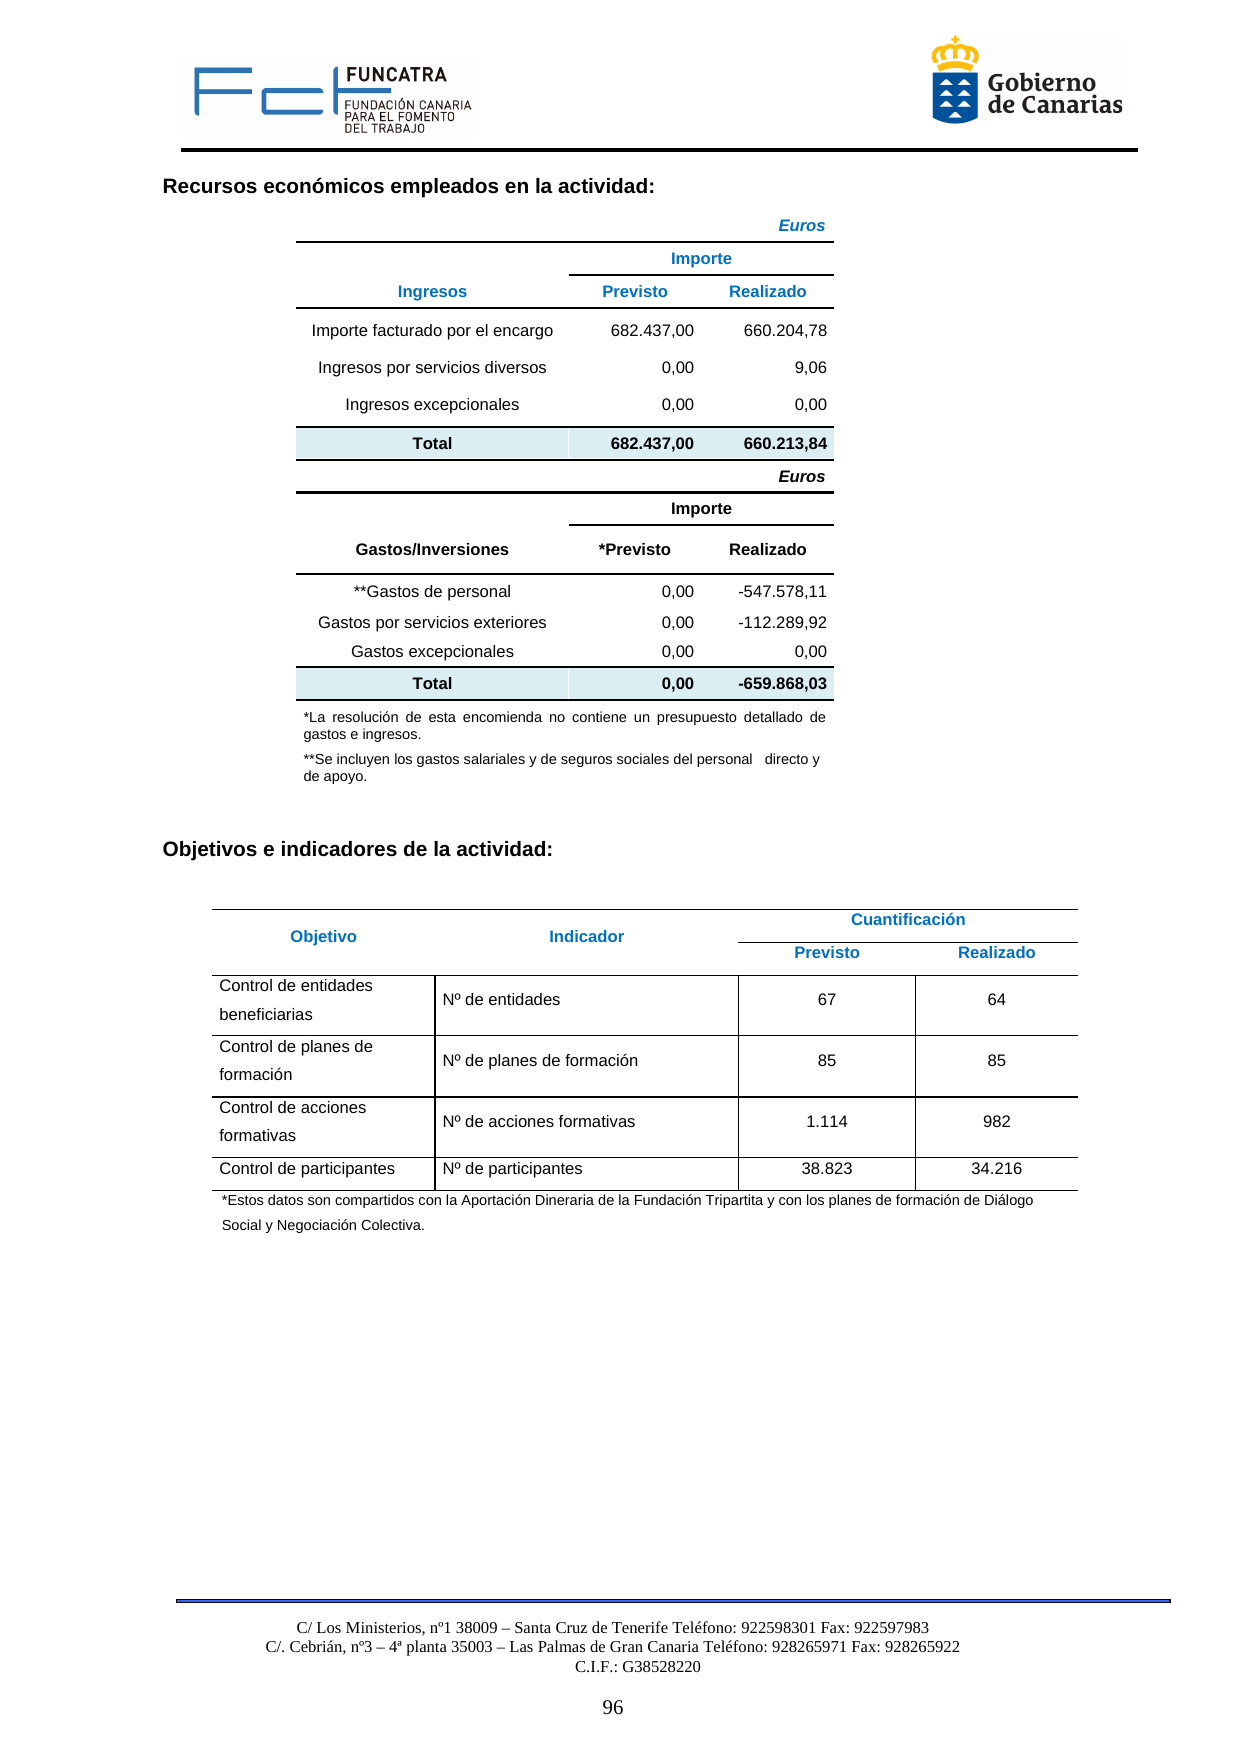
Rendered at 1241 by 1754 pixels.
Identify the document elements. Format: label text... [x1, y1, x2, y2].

table_cell [296, 494, 568, 524]
table_cell Gastos excepcionales [296, 637, 568, 666]
table_cell 0,00 [569, 383, 701, 426]
table_cell Nº de entidades [436, 976, 738, 1035]
table_cell Control de acciones formativas [212, 1098, 434, 1157]
table_cell -547.578,11 [701, 575, 834, 608]
table_cell Ingresos por servicios diversos [296, 353, 568, 382]
table_cell Nº de planes de formación [436, 1036, 738, 1096]
table_cell Gastos/Inversiones [296, 524, 568, 573]
table_cell 0,00 [569, 668, 701, 699]
table_cell Previsto [738, 943, 916, 974]
table_cell Realizado [916, 943, 1078, 974]
text *Estos datos son compartidos con la Aportación Dineraria de la Fundación Tripartita y con los planes de formación de Diálogo Social y Negociación Colectiva. [222, 1191, 1063, 1233]
table_cell 34.216 [916, 1158, 1078, 1190]
table_cell Ingresos [296, 274, 568, 307]
table_cell Total [296, 668, 568, 699]
table_header Indicador [435, 910, 738, 974]
table_cell 9,06 [701, 353, 834, 382]
table_cell Importe [569, 494, 834, 524]
table_cell Nº de participantes [436, 1158, 738, 1190]
table_cell 64 [916, 976, 1078, 1035]
table_cell 660.204,78 [701, 309, 834, 353]
table_cell 67 [739, 976, 915, 1035]
table_cell [569, 461, 701, 491]
table_cell **Gastos de personal [296, 575, 568, 608]
table_cell **Se incluyen los gastos salariales y de seguros sociales del personal directo y de apoyo. [296, 751, 834, 784]
table_header [296, 210, 568, 241]
table_cell 660.213,84 [701, 428, 834, 458]
table_header Euros [701, 210, 834, 241]
table_cell Control de planes de formación [212, 1036, 434, 1096]
table_cell [296, 461, 568, 491]
table_cell 682.437,00 [569, 309, 701, 353]
table_cell Control de participantes [212, 1158, 434, 1190]
text Recursos económicos empleados en la actividad: [162, 174, 1063, 198]
table_cell Importe [569, 243, 834, 274]
table_header Cuantificación [738, 910, 1078, 942]
table_cell Gastos por servicios exteriores [296, 608, 568, 637]
table_cell Previsto [569, 276, 701, 307]
table_header Objetivo [212, 910, 435, 974]
table_cell [296, 243, 568, 274]
table_cell 38.823 [739, 1158, 915, 1190]
table_cell 1.114 [739, 1098, 915, 1157]
table_cell -112.289,92 [701, 608, 834, 637]
table_cell 0,00 [569, 575, 701, 608]
picture [180, 57, 477, 138]
table_cell Euros [701, 461, 834, 491]
table_cell 85 [739, 1036, 915, 1096]
table_cell 682.437,00 [569, 428, 701, 458]
table_header [569, 210, 701, 241]
table_cell Ingresos excepcionales [296, 383, 568, 426]
table_cell *Previsto [569, 526, 701, 573]
table_cell Total [296, 428, 568, 458]
table_cell Realizado [701, 526, 834, 573]
table_cell Realizado [701, 276, 834, 307]
picture [931, 35, 1123, 124]
table_cell 0,00 [569, 353, 701, 382]
table_cell 0,00 [569, 637, 701, 666]
table_cell 982 [916, 1098, 1078, 1157]
table_cell Control de entidades beneficiarias [212, 976, 434, 1035]
text Objetivos e indicadores de la actividad: [162, 837, 1063, 861]
table_cell *La resolución de esta encomienda no contiene un presupuesto detallado de gastos e ingresos. [296, 701, 834, 751]
table_cell Nº de acciones formativas [436, 1098, 738, 1157]
table_cell 85 [916, 1036, 1078, 1096]
table_cell Importe facturado por el encargo [296, 309, 568, 353]
table_cell 0,00 [569, 608, 701, 637]
table_cell -659.868,03 [701, 668, 834, 699]
table_cell 0,00 [701, 637, 834, 666]
table_cell 0,00 [701, 383, 834, 426]
